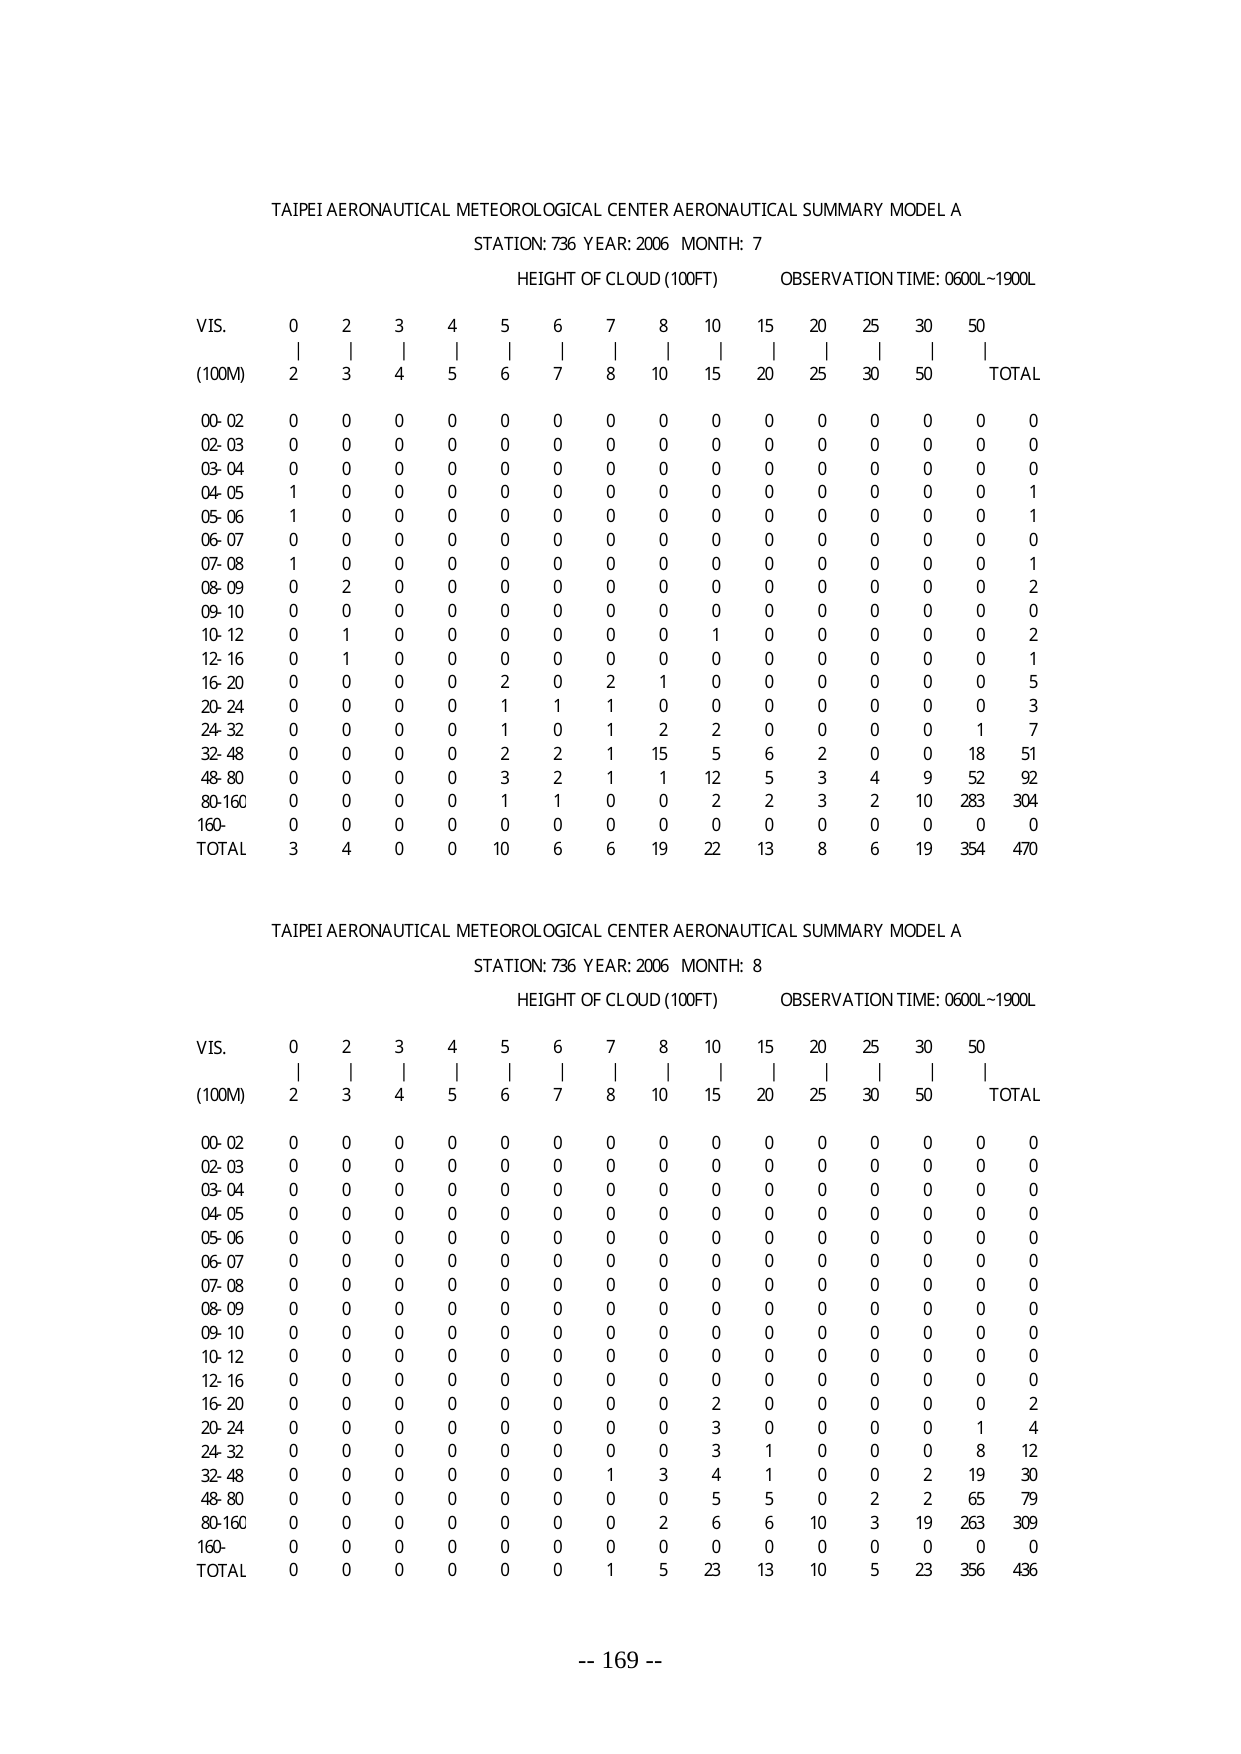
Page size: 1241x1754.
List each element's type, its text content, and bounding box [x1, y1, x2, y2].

text -- 169 -- [543, 1637, 697, 1674]
